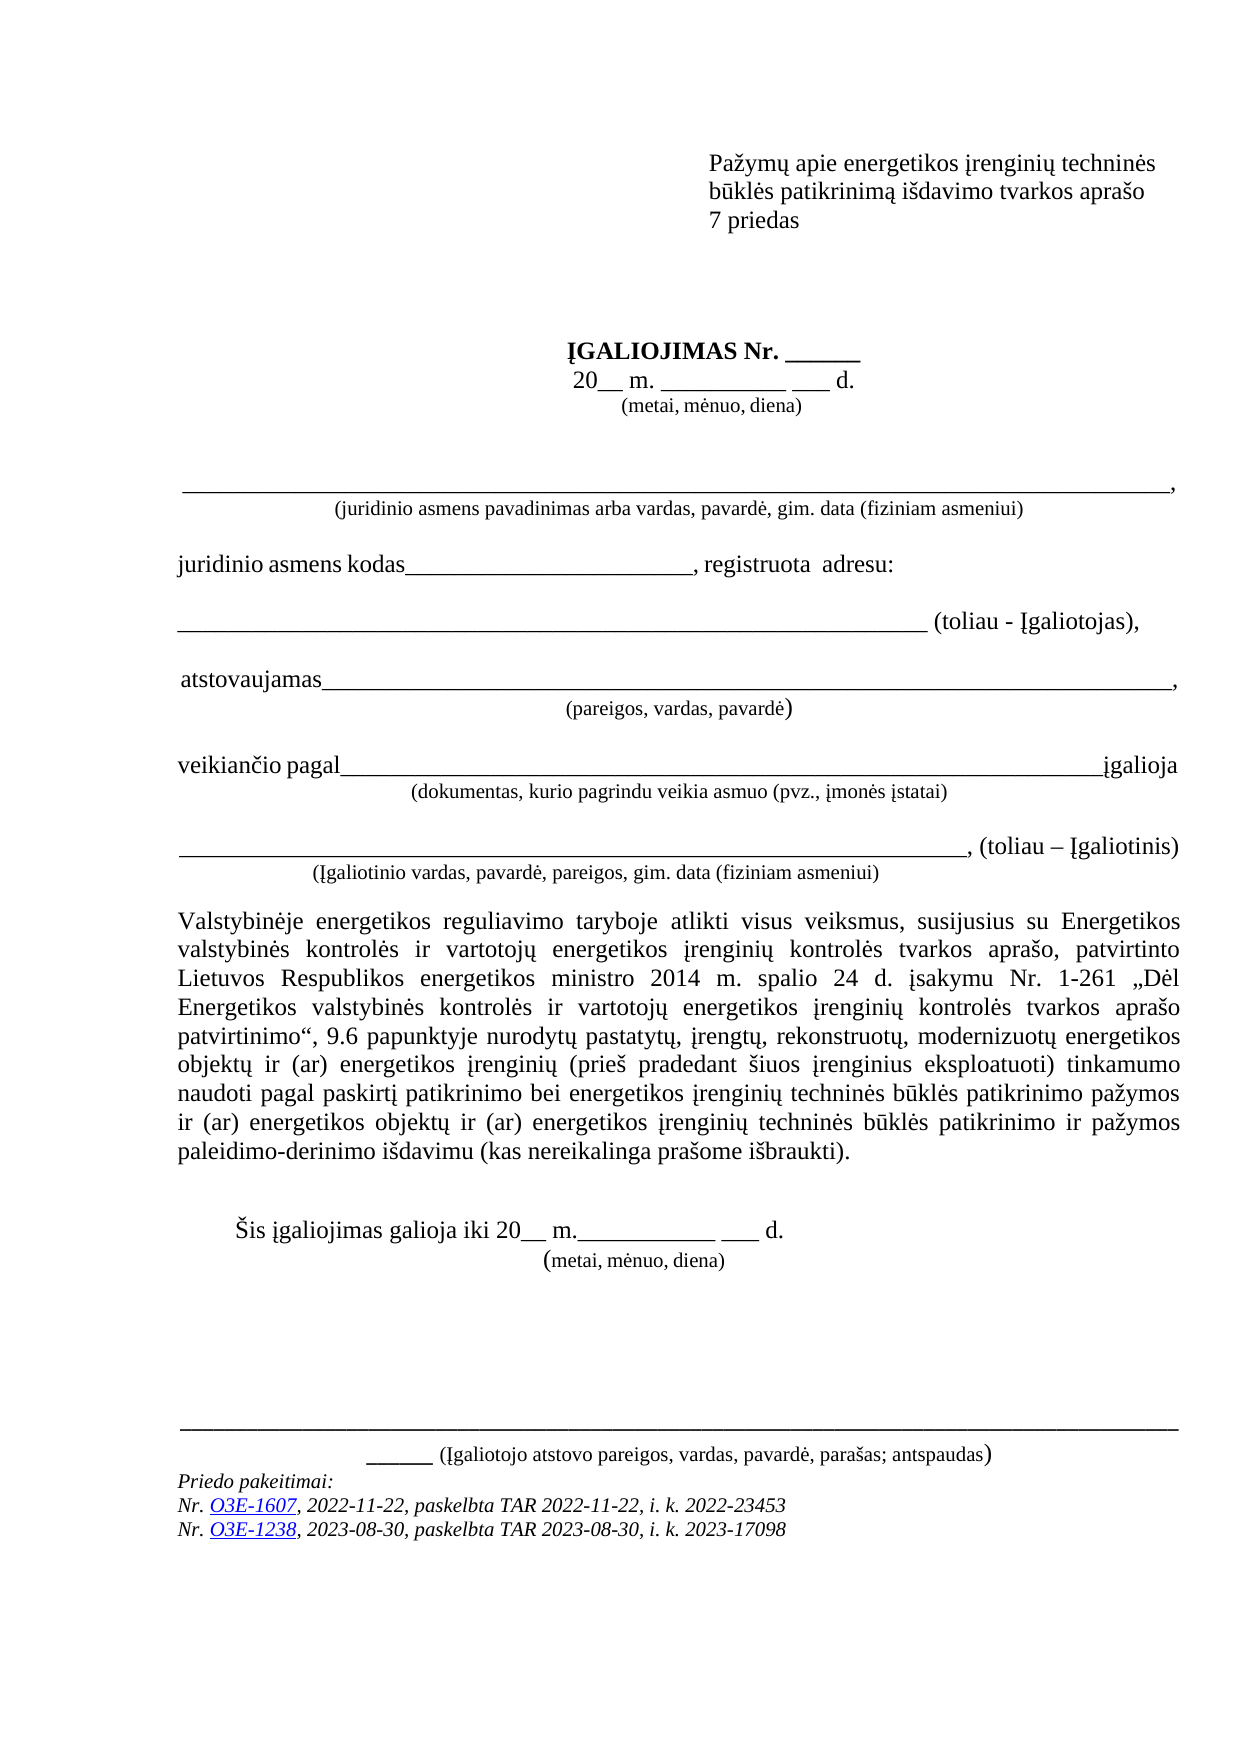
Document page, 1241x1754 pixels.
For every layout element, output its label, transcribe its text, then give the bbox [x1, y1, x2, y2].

text juridinio asmens kodas_______________________, registruota adresu: ____________________________________________________________ (toliau - Įgaliotojas), [177, 549, 1181, 635]
text veikiančio pagal_____________________________________________________________įgalioja (dokumentas, kurio pagrindu veikia asmuo (pvz., įmonės įstatai) [177, 750, 1181, 803]
text 7 priedas [177, 205, 1181, 234]
text 20__ m. __________ ___ d. [177, 365, 1181, 393]
text (Įgaliotinio vardas, pavardė, pareigos, gim. data (fiziniam asmeniui) [177, 860, 1181, 884]
text (metai, mėnuo, diena) [312, 1244, 1181, 1273]
text būklės patikrinimą išdavimo tvarkos aprašo [709, 176, 1181, 205]
text Priedo pakeitimai: [177, 1469, 1181, 1493]
text Pažymų apie energetikos įrenginių techninės [709, 148, 1181, 176]
text ĮGALIOJIMAS Nr. ______ [177, 336, 1181, 365]
text (pareigos, vardas, pavardė) [177, 692, 1181, 721]
text Šis įgaliojimas galioja iki 20__ m.___________ ___ d. [177, 1216, 1181, 1244]
text atstovaujamas____________________________________________________________________, [177, 664, 1181, 692]
text (metai, mėnuo, diena) [177, 393, 1181, 417]
text _______________________________________________________________________________, (juridinio asmens pavadinimas arba vardas, pavardė, gim. data (fiziniam asmeniui) [177, 467, 1181, 520]
text ________________________________________________________________________________________________ (Įgaliotojo atstovo pareigos, vardas, pavardė, parašas; antspaudas) [177, 1401, 1181, 1469]
text Nr. O3E-1607, 2022-11-22, paskelbta TAR 2022-11-22, i. k. 2022-23453 [177, 1493, 1181, 1517]
text _______________________________________________________________, (toliau – Įgaliotinis) [177, 831, 1181, 860]
text Valstybinėje energetikos reguliavimo taryboje atlikti visus veiksmus, susijusius su Energetikos valstybinės kontrolės ir vartotojų energetikos įrenginių kontrolės tvarkos aprašo, patvirtinto Lietuvos Respublikos energetikos ministro 2014 m. spalio 24 d. įsakymu Nr. 1-261 „Dėl Energetikos valstybinės kontrolės ir vartotojų energetikos įrenginių kontrolės tvarkos aprašo patvirtinimo“, 9.6 papunktyje nurodytų pastatytų, įrengtų, rekonstruotų, modernizuotų energetikos objektų ir (ar) energetikos įrenginių (prieš pradedant šiuos įrenginius eksploatuoti) tinkamumo naudoti pagal paskirtį patikrinimo bei energetikos įrenginių techninės būklės patikrinimo pažymos ir (ar) energetikos objektų ir (ar) energetikos įrenginių techninės būklės patikrinimo ir pažymos paleidimo-derinimo išdavimu (kas nereikalinga prašome išbraukti). [177, 906, 1181, 1164]
text Nr. O3E-1238, 2023-08-30, paskelbta TAR 2023-08-30, i. k. 2023-17098 [177, 1517, 1181, 1541]
